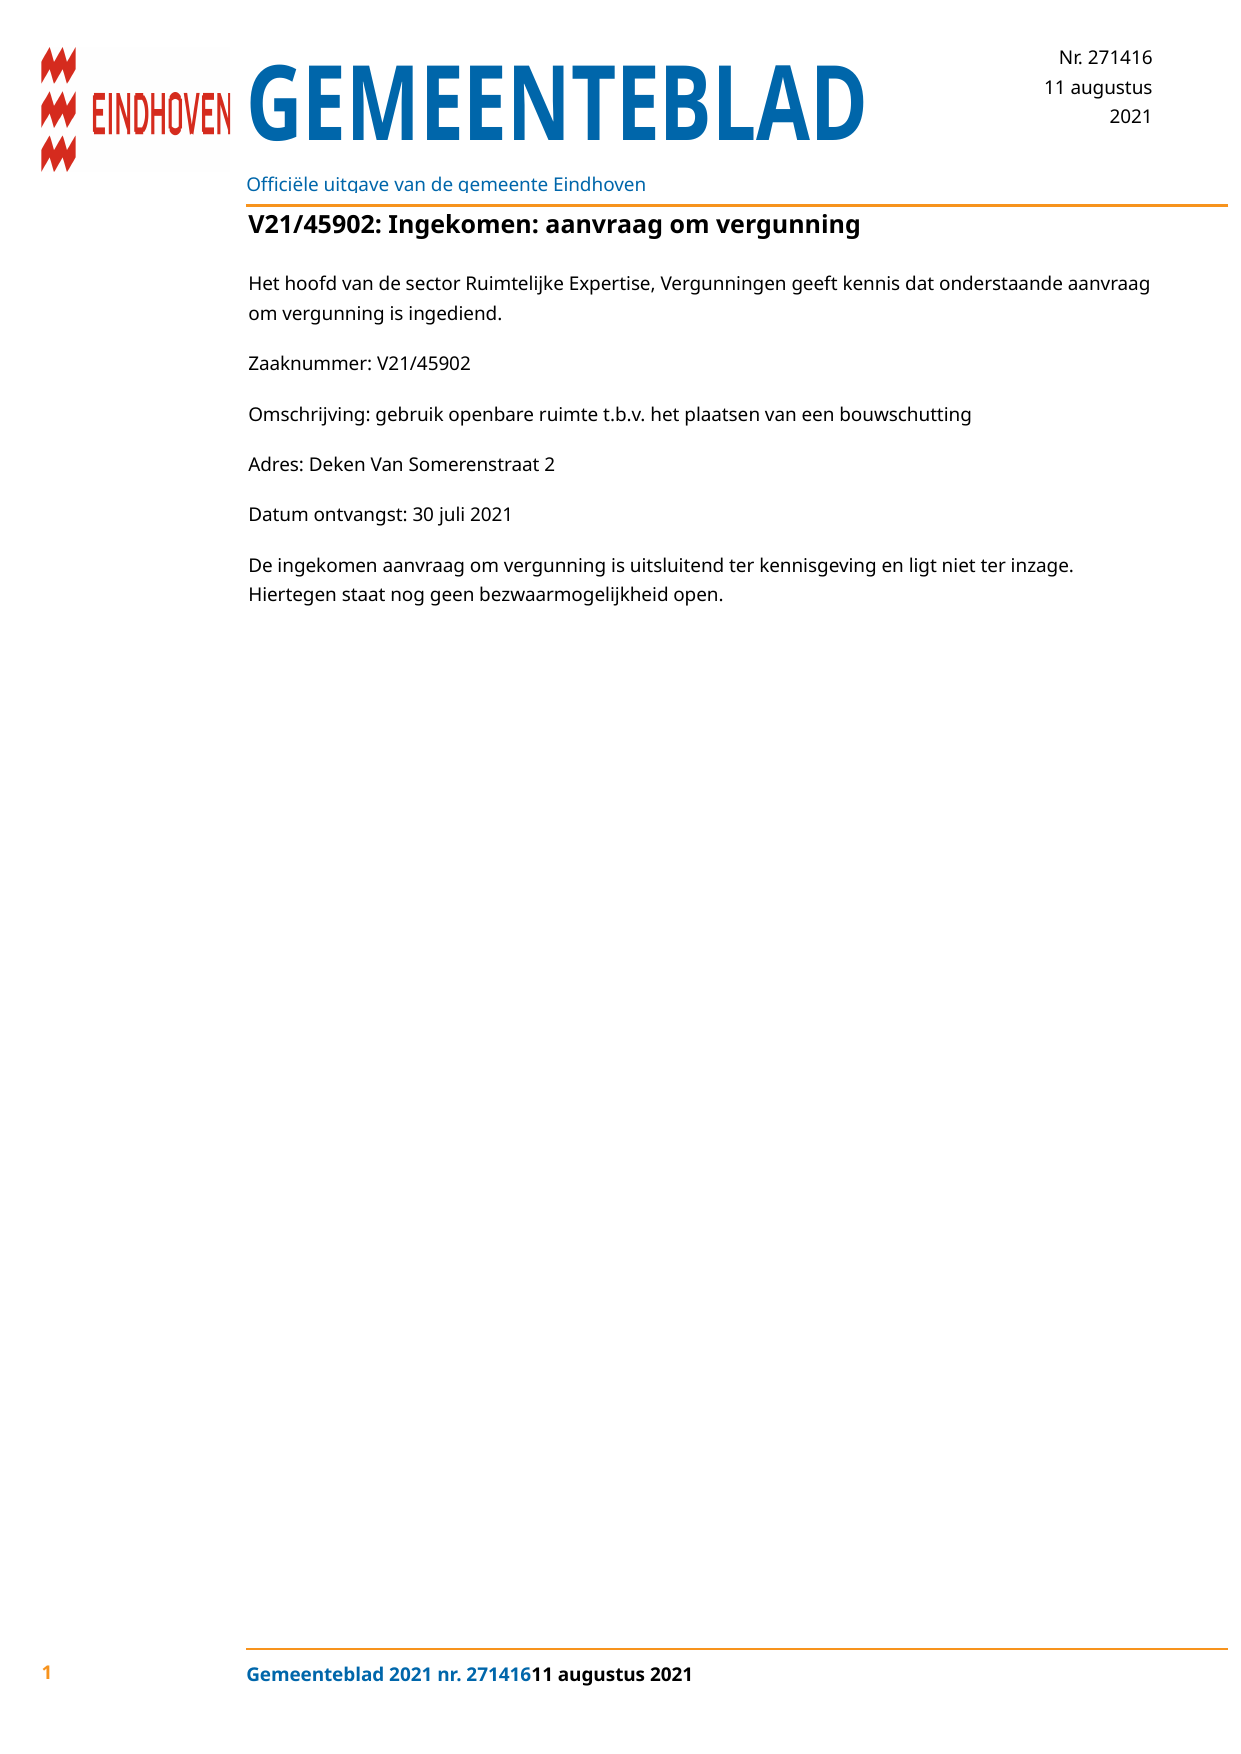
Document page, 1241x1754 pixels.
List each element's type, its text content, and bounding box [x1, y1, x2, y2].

text Zaaknummer: V21/45902 [248, 350, 1152, 376]
text V21/45902: Ingekomen: aanvraag om vergunning [248, 207, 1152, 241]
text Het hoofd van de sector Ruimtelijke Expertise, Vergunningen geeft kennis dat onderstaande aanvraag om vergunning is ingediend. [248, 270, 1152, 326]
text De ingekomen aanvraag om vergunning is uitsluitend ter kennisgeving en ligt niet ter inzage. Hiertegen staat nog geen bezwaarmogelijkheid open. [248, 552, 1152, 607]
picture [41, 47, 231, 172]
text Omschrijving: gebruik openbare ruimte t.b.v. het plaatsen van een bouwschutting [248, 401, 1152, 426]
text Adres: Deken Van Somerenstraat 2 [248, 451, 1152, 477]
text Datum ontvangst: 30 juli 2021 [248, 502, 1152, 527]
